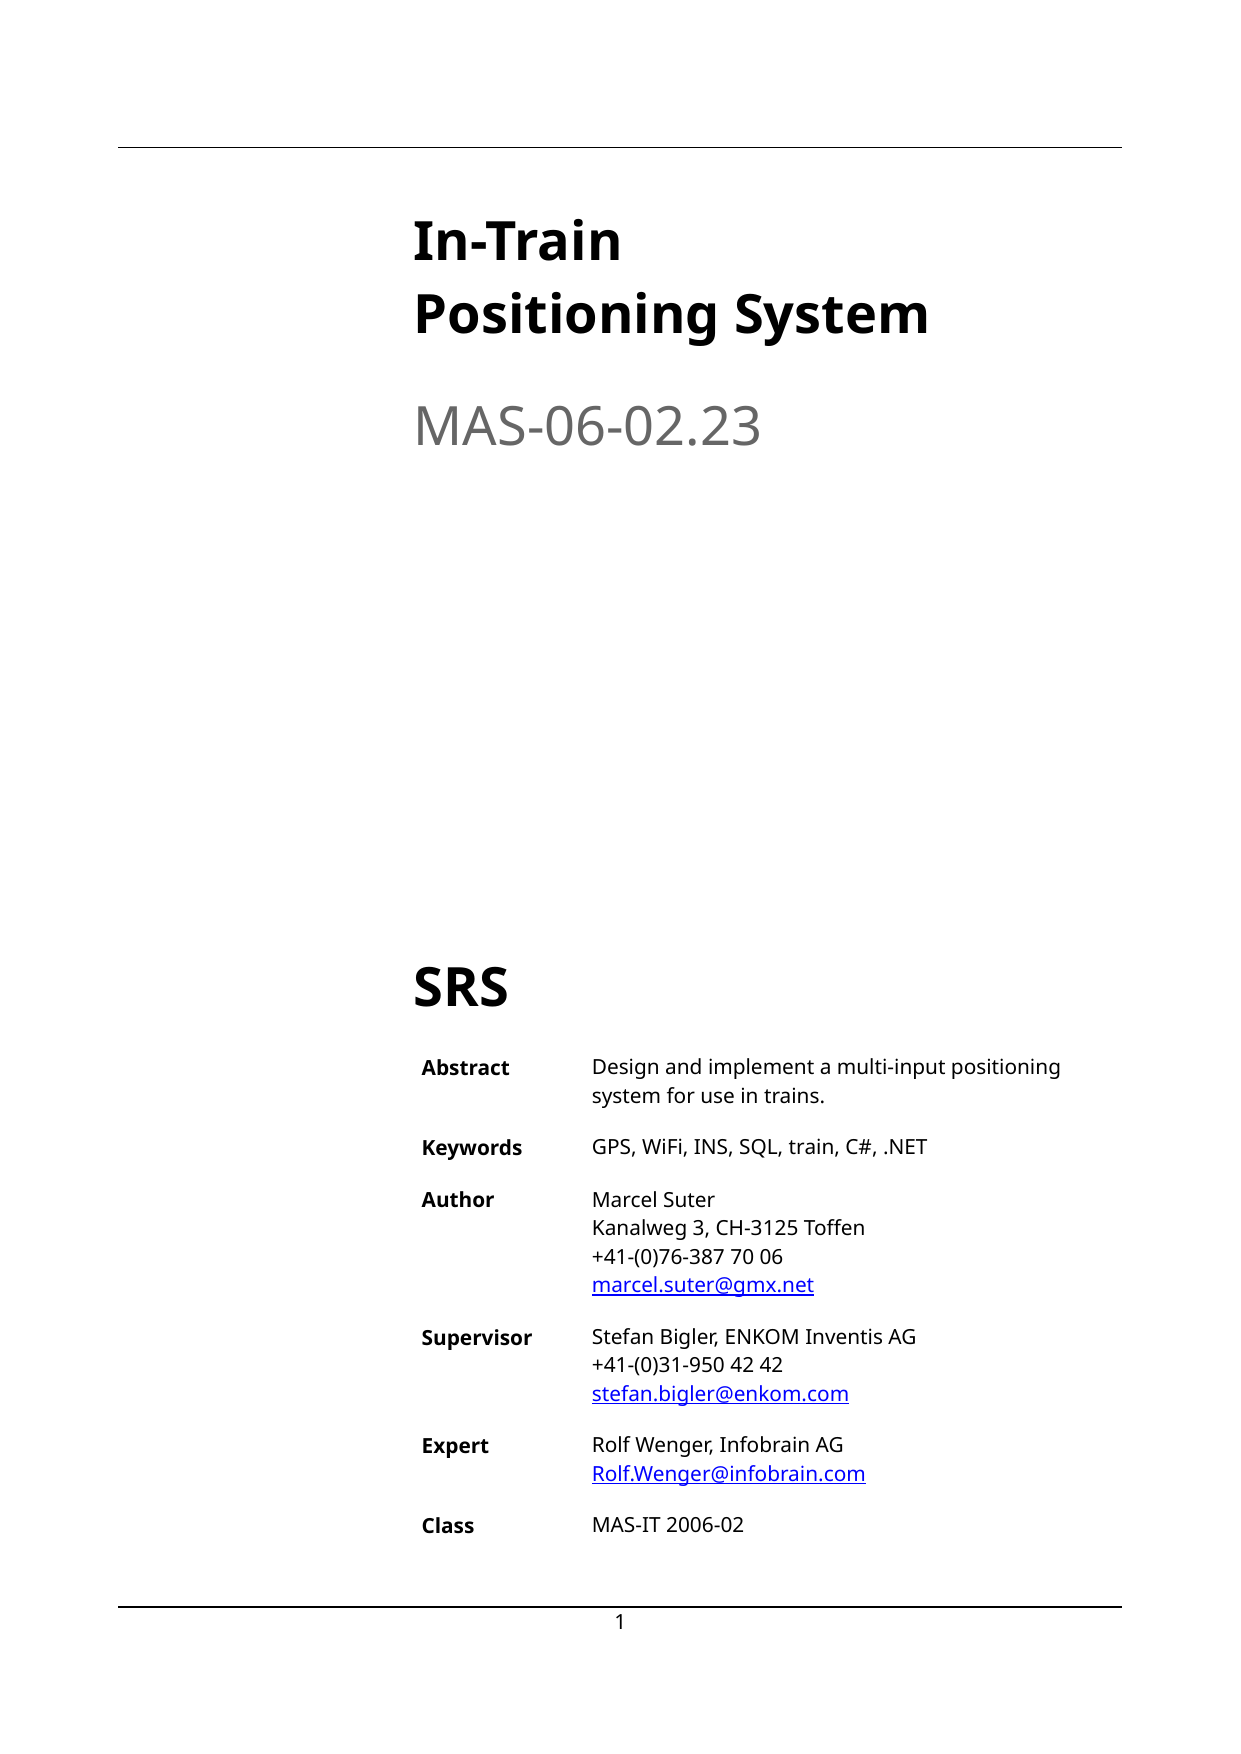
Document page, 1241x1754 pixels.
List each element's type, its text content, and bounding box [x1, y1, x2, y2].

table_cell Marcel Suter Kanalweg 3, CH-3125 Toffen +41-(0)76-387 70 06 marcel.suter@gmx.net [586, 1168, 1123, 1304]
title MAS-06-02.23 [413, 387, 1122, 461]
title In-Train Positioning System [413, 202, 1122, 349]
title SRS [413, 949, 1122, 1022]
table_cell Author [416, 1168, 586, 1304]
table_cell Class [416, 1493, 586, 1545]
table_cell Supervisor [416, 1304, 586, 1413]
table_header Abstract [416, 1035, 586, 1115]
table_cell Expert [416, 1413, 586, 1493]
table_cell Stefan Bigler, ENKOM Inventis AG +41-(0)31-950 42 42 stefan.bigler@enkom.com [586, 1304, 1123, 1413]
table_header Design and implement a multi-input positioning system for use in trains. [586, 1035, 1123, 1115]
table_cell Rolf Wenger, Infobrain AG Rolf.Wenger@infobrain.com [586, 1413, 1123, 1493]
table_cell GPS, WiFi, INS, SQL, train, C#, .NET [586, 1115, 1123, 1167]
table_cell MAS-IT 2006-02 [586, 1493, 1123, 1545]
table_cell Keywords [416, 1115, 586, 1167]
